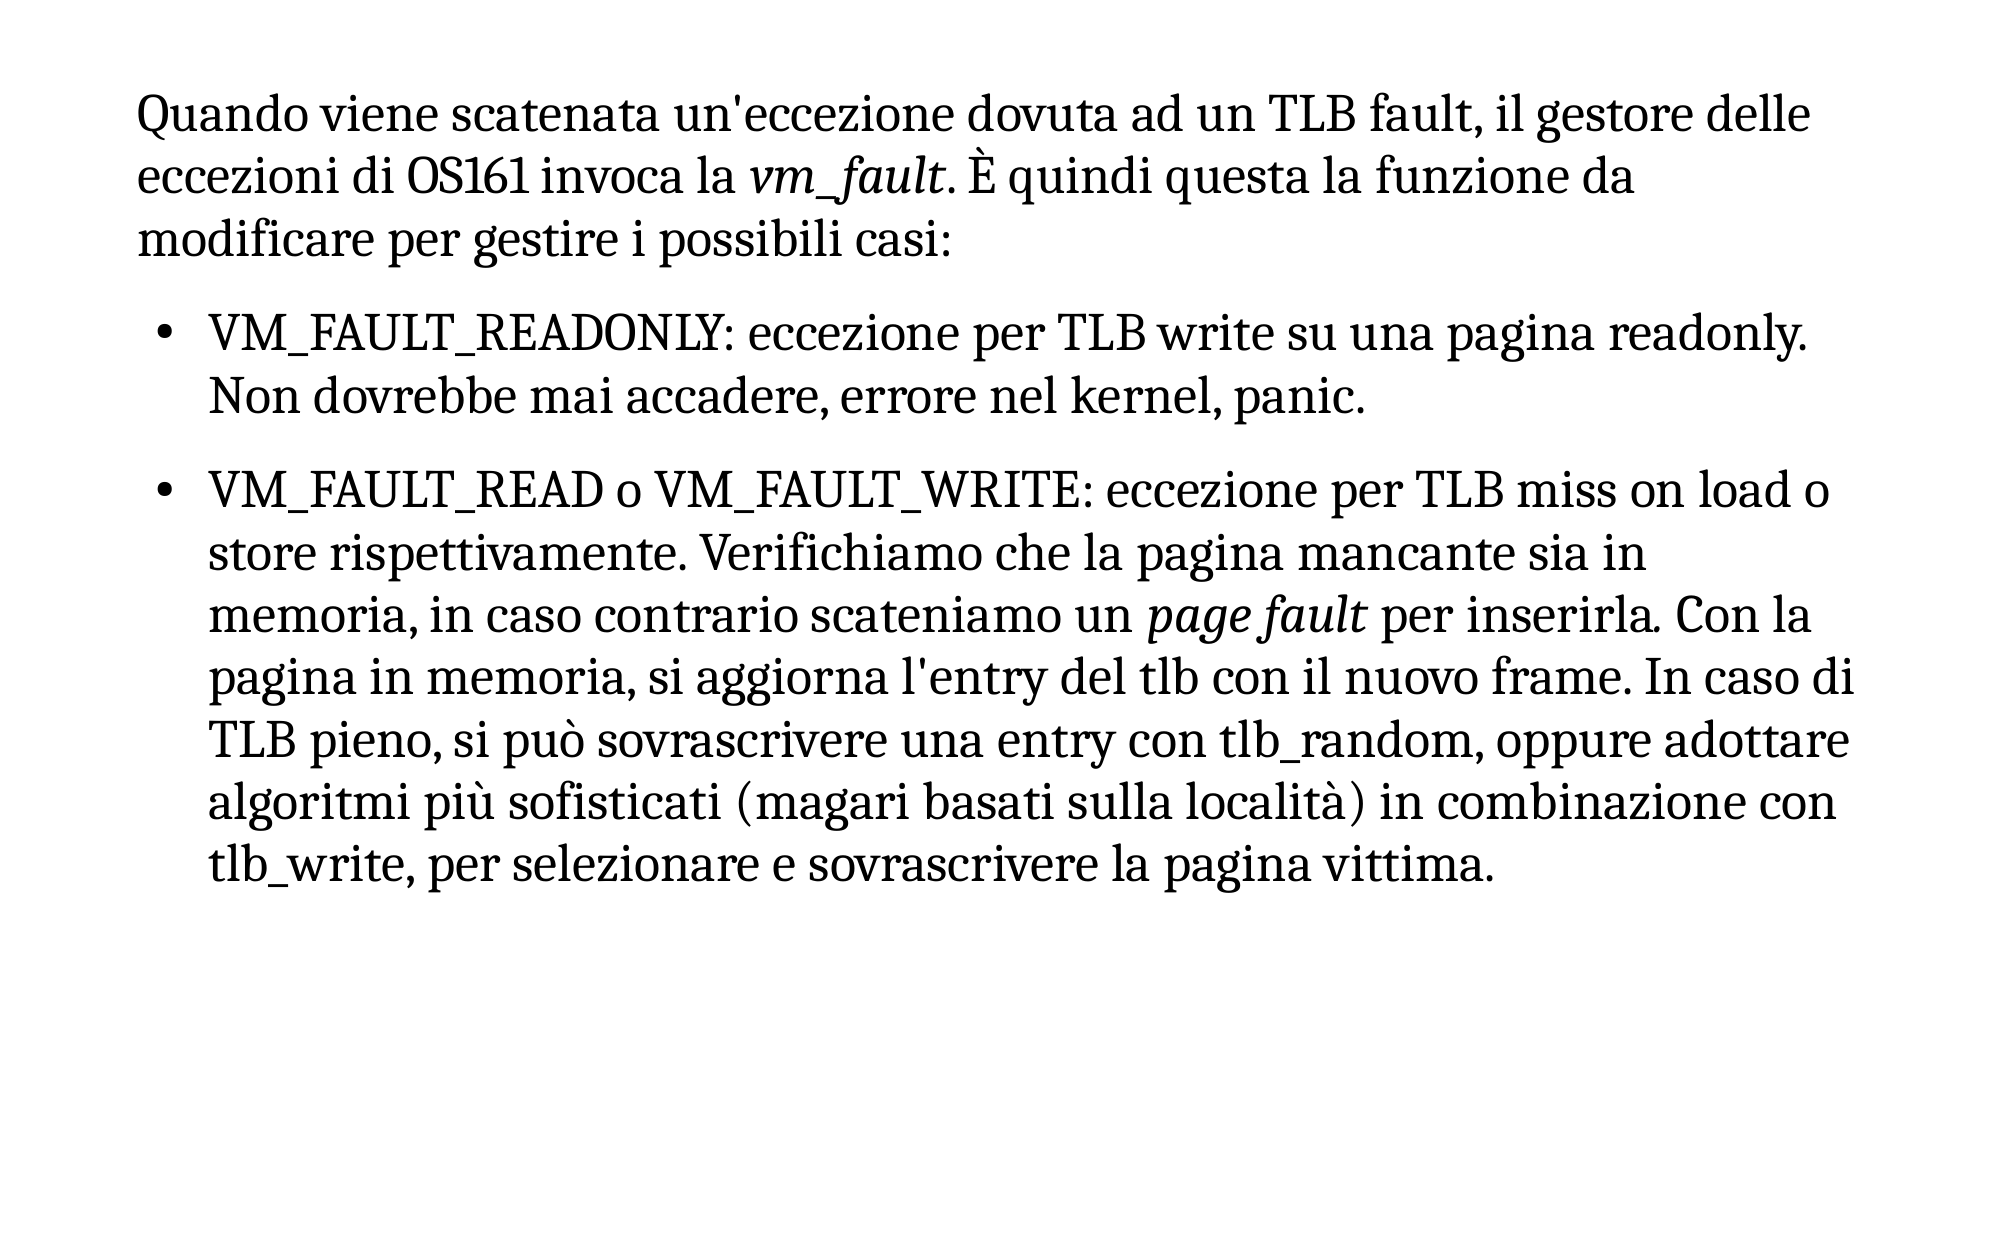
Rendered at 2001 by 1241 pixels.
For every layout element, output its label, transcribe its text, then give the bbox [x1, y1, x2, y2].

list Quando viene scatenata un'eccezione dovuta ad un TLB fault, il gestore delle eccezioni di OS161 invoca la vm_fault. È quindi questa la funzione da modificare per gestire i possibili casi: VM_FAULT_READONLY: eccezione per TLB write su una pagina readonly. Non dovrebbe mai accadere, errore nel kernel, panic. VM_FAULT_READ o VM_FAULT_WRITE: eccezione per TLB miss on load o store rispettivamente. Verifichiamo che la pagina mancante sia in memoria, in caso contrario scateniamo un page fault per inserirla. Con la pagina in memoria, si aggiorna l'entry del tlb con il nuovo frame. In caso di TLB pieno, si può sovrascrivere una entry con tlb_random, oppure adottare algoritmi più sofisticati (magari basati sulla località) in combinazione con tlb_write, per selezionare e sovrascrivere la pagina vittima. [137, 82, 1863, 1170]
